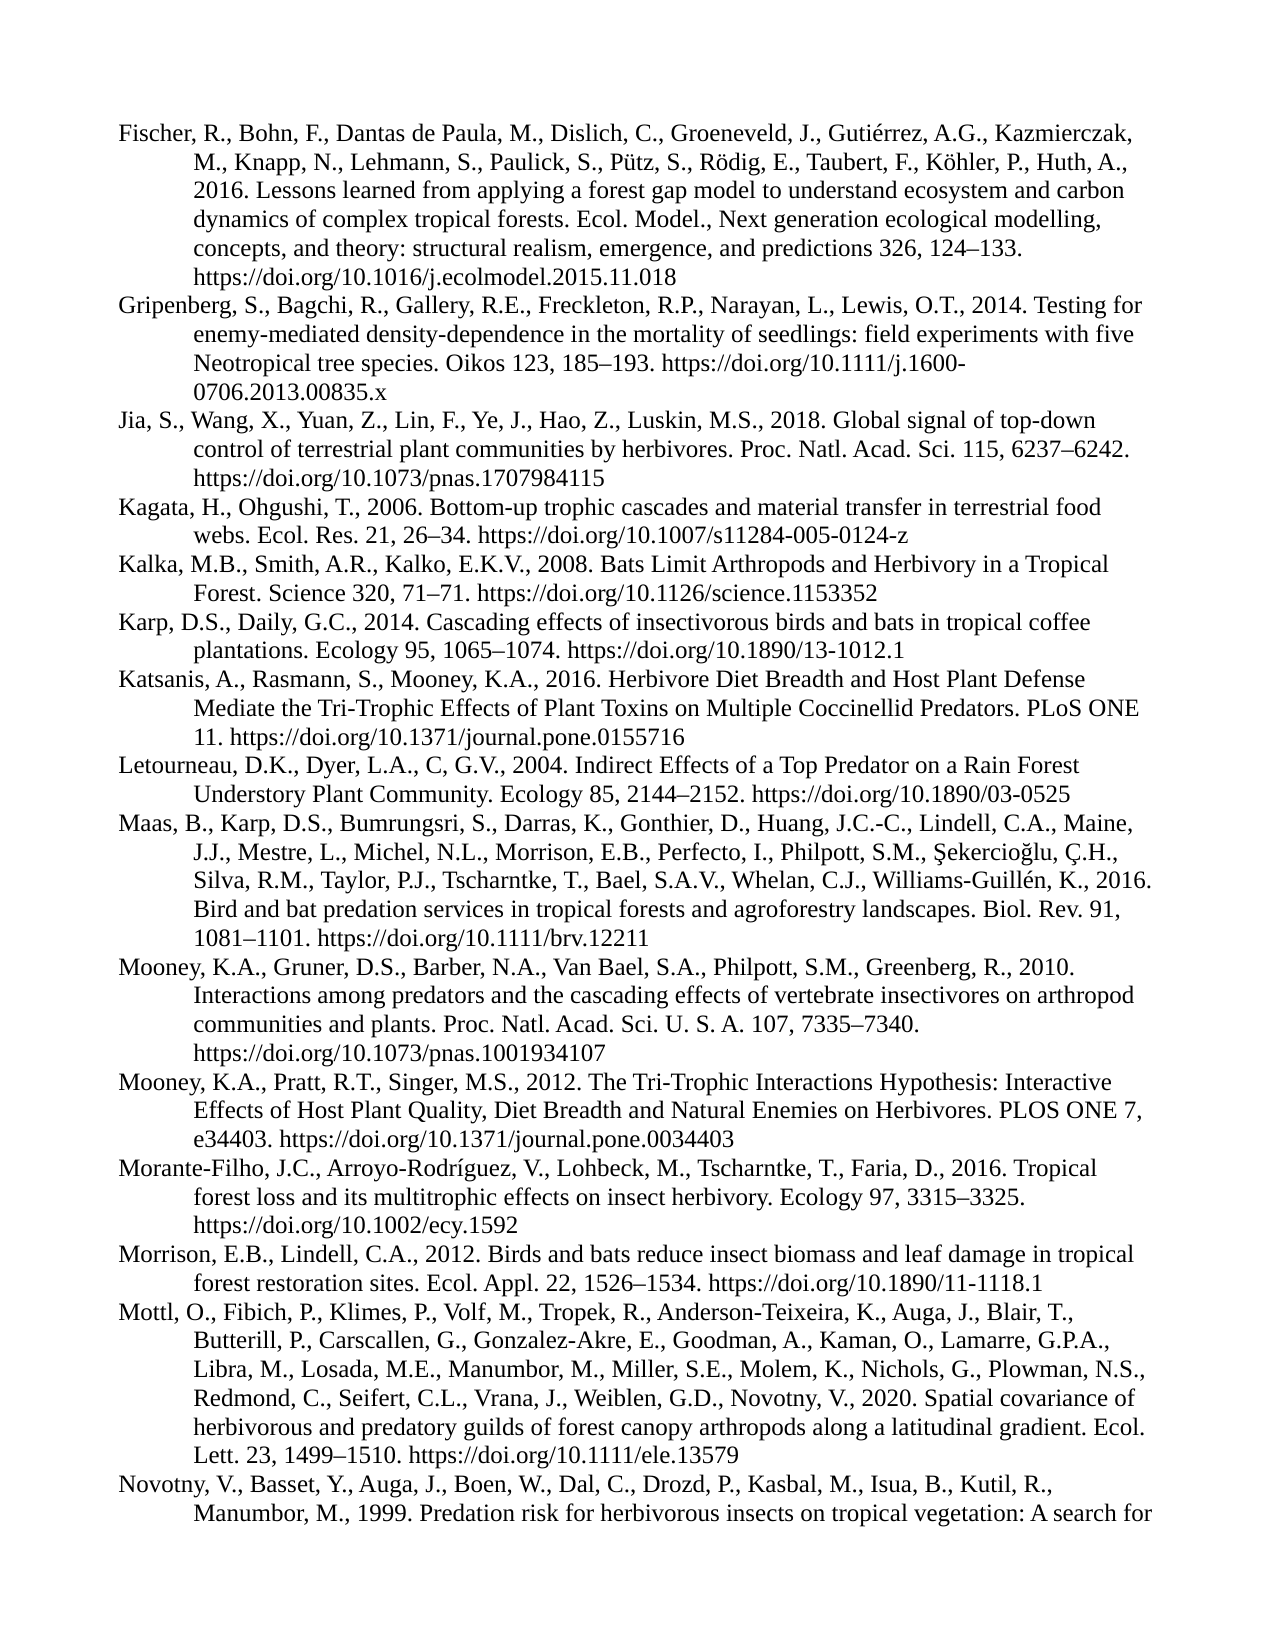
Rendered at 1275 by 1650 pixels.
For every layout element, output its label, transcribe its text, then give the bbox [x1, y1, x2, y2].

text Kalka, M.B., Smith, A.R., Kalko, E.K.V., 2008. Bats Limit Arthropods and Herbivory in a Tropical Forest. Science 320, 71–71. https://doi.org/10.1126/science.1153352 [118, 549, 1157, 607]
text Maas, B., Karp, D.S., Bumrungsri, S., Darras, K., Gonthier, D., Huang, J.C.-C., Lindell, C.A., Maine, J.J., Mestre, L., Michel, N.L., Morrison, E.B., Perfecto, I., Philpott, S.M., Şekercioğlu, Ç.H., Silva, R.M., Taylor, P.J., Tscharntke, T., Bael, S.A.V., Whelan, C.J., Williams‐Guillén, K., 2016. Bird and bat predation services in tropical forests and agroforestry landscapes. Biol. Rev. 91, 1081–1101. https://doi.org/10.1111/brv.12211 [118, 808, 1157, 952]
text Mottl, O., Fibich, P., Klimes, P., Volf, M., Tropek, R., Anderson‐Teixeira, K., Auga, J., Blair, T., Butterill, P., Carscallen, G., Gonzalez‐Akre, E., Goodman, A., Kaman, O., Lamarre, G.P.A., Libra, M., Losada, M.E., Manumbor, M., Miller, S.E., Molem, K., Nichols, G., Plowman, N.S., Redmond, C., Seifert, C.L., Vrana, J., Weiblen, G.D., Novotny, V., 2020. Spatial covariance of herbivorous and predatory guilds of forest canopy arthropods along a latitudinal gradient. Ecol. Lett. 23, 1499–1510. https://doi.org/10.1111/ele.13579 [118, 1297, 1157, 1469]
text Jia, S., Wang, X., Yuan, Z., Lin, F., Ye, J., Hao, Z., Luskin, M.S., 2018. Global signal of top-down control of terrestrial plant communities by herbivores. Proc. Natl. Acad. Sci. 115, 6237–6242. https://doi.org/10.1073/pnas.1707984115 [118, 406, 1157, 492]
text Letourneau, D.K., Dyer, L.A., C, G.V., 2004. Indirect Effects of a Top Predator on a Rain Forest Understory Plant Community. Ecology 85, 2144–2152. https://doi.org/10.1890/03-0525 [118, 751, 1157, 808]
text Fischer, R., Bohn, F., Dantas de Paula, M., Dislich, C., Groeneveld, J., Gutiérrez, A.G., Kazmierczak, M., Knapp, N., Lehmann, S., Paulick, S., Pütz, S., Rödig, E., Taubert, F., Köhler, P., Huth, A., 2016. Lessons learned from applying a forest gap model to understand ecosystem and carbon dynamics of complex tropical forests. Ecol. Model., Next generation ecological modelling, concepts, and theory: structural realism, emergence, and predictions 326, 124–133. https://doi.org/10.1016/j.ecolmodel.2015.11.018 [118, 118, 1157, 291]
text Gripenberg, S., Bagchi, R., Gallery, R.E., Freckleton, R.P., Narayan, L., Lewis, O.T., 2014. Testing for enemy-mediated density-dependence in the mortality of seedlings: field experiments with five Neotropical tree species. Oikos 123, 185–193. https://doi.org/10.1111/j.1600-0706.2013.00835.x [118, 291, 1157, 406]
text Novotny, V., Basset, Y., Auga, J., Boen, W., Dal, C., Drozd, P., Kasbal, M., Isua, B., Kutil, R., Manumbor, M., 1999. Predation risk for herbivorous insects on tropical vegetation: A search for [118, 1469, 1157, 1527]
text Morrison, E.B., Lindell, C.A., 2012. Birds and bats reduce insect biomass and leaf damage in tropical forest restoration sites. Ecol. Appl. 22, 1526–1534. https://doi.org/10.1890/11-1118.1 [118, 1239, 1157, 1297]
text Morante‐Filho, J.C., Arroyo‐Rodríguez, V., Lohbeck, M., Tscharntke, T., Faria, D., 2016. Tropical forest loss and its multitrophic effects on insect herbivory. Ecology 97, 3315–3325. https://doi.org/10.1002/ecy.1592 [118, 1153, 1157, 1239]
text Karp, D.S., Daily, G.C., 2014. Cascading effects of insectivorous birds and bats in tropical coffee plantations. Ecology 95, 1065–1074. https://doi.org/10.1890/13-1012.1 [118, 607, 1157, 664]
text Kagata, H., Ohgushi, T., 2006. Bottom-up trophic cascades and material transfer in terrestrial food webs. Ecol. Res. 21, 26–34. https://doi.org/10.1007/s11284-005-0124-z [118, 492, 1157, 549]
text Mooney, K.A., Pratt, R.T., Singer, M.S., 2012. The Tri-Trophic Interactions Hypothesis: Interactive Effects of Host Plant Quality, Diet Breadth and Natural Enemies on Herbivores. PLOS ONE 7, e34403. https://doi.org/10.1371/journal.pone.0034403 [118, 1067, 1157, 1153]
text Mooney, K.A., Gruner, D.S., Barber, N.A., Van Bael, S.A., Philpott, S.M., Greenberg, R., 2010. Interactions among predators and the cascading effects of vertebrate insectivores on arthropod communities and plants. Proc. Natl. Acad. Sci. U. S. A. 107, 7335–7340. https://doi.org/10.1073/pnas.1001934107 [118, 952, 1157, 1067]
text Katsanis, A., Rasmann, S., Mooney, K.A., 2016. Herbivore Diet Breadth and Host Plant Defense Mediate the Tri-Trophic Effects of Plant Toxins on Multiple Coccinellid Predators. PLoS ONE 11. https://doi.org/10.1371/journal.pone.0155716 [118, 664, 1157, 751]
